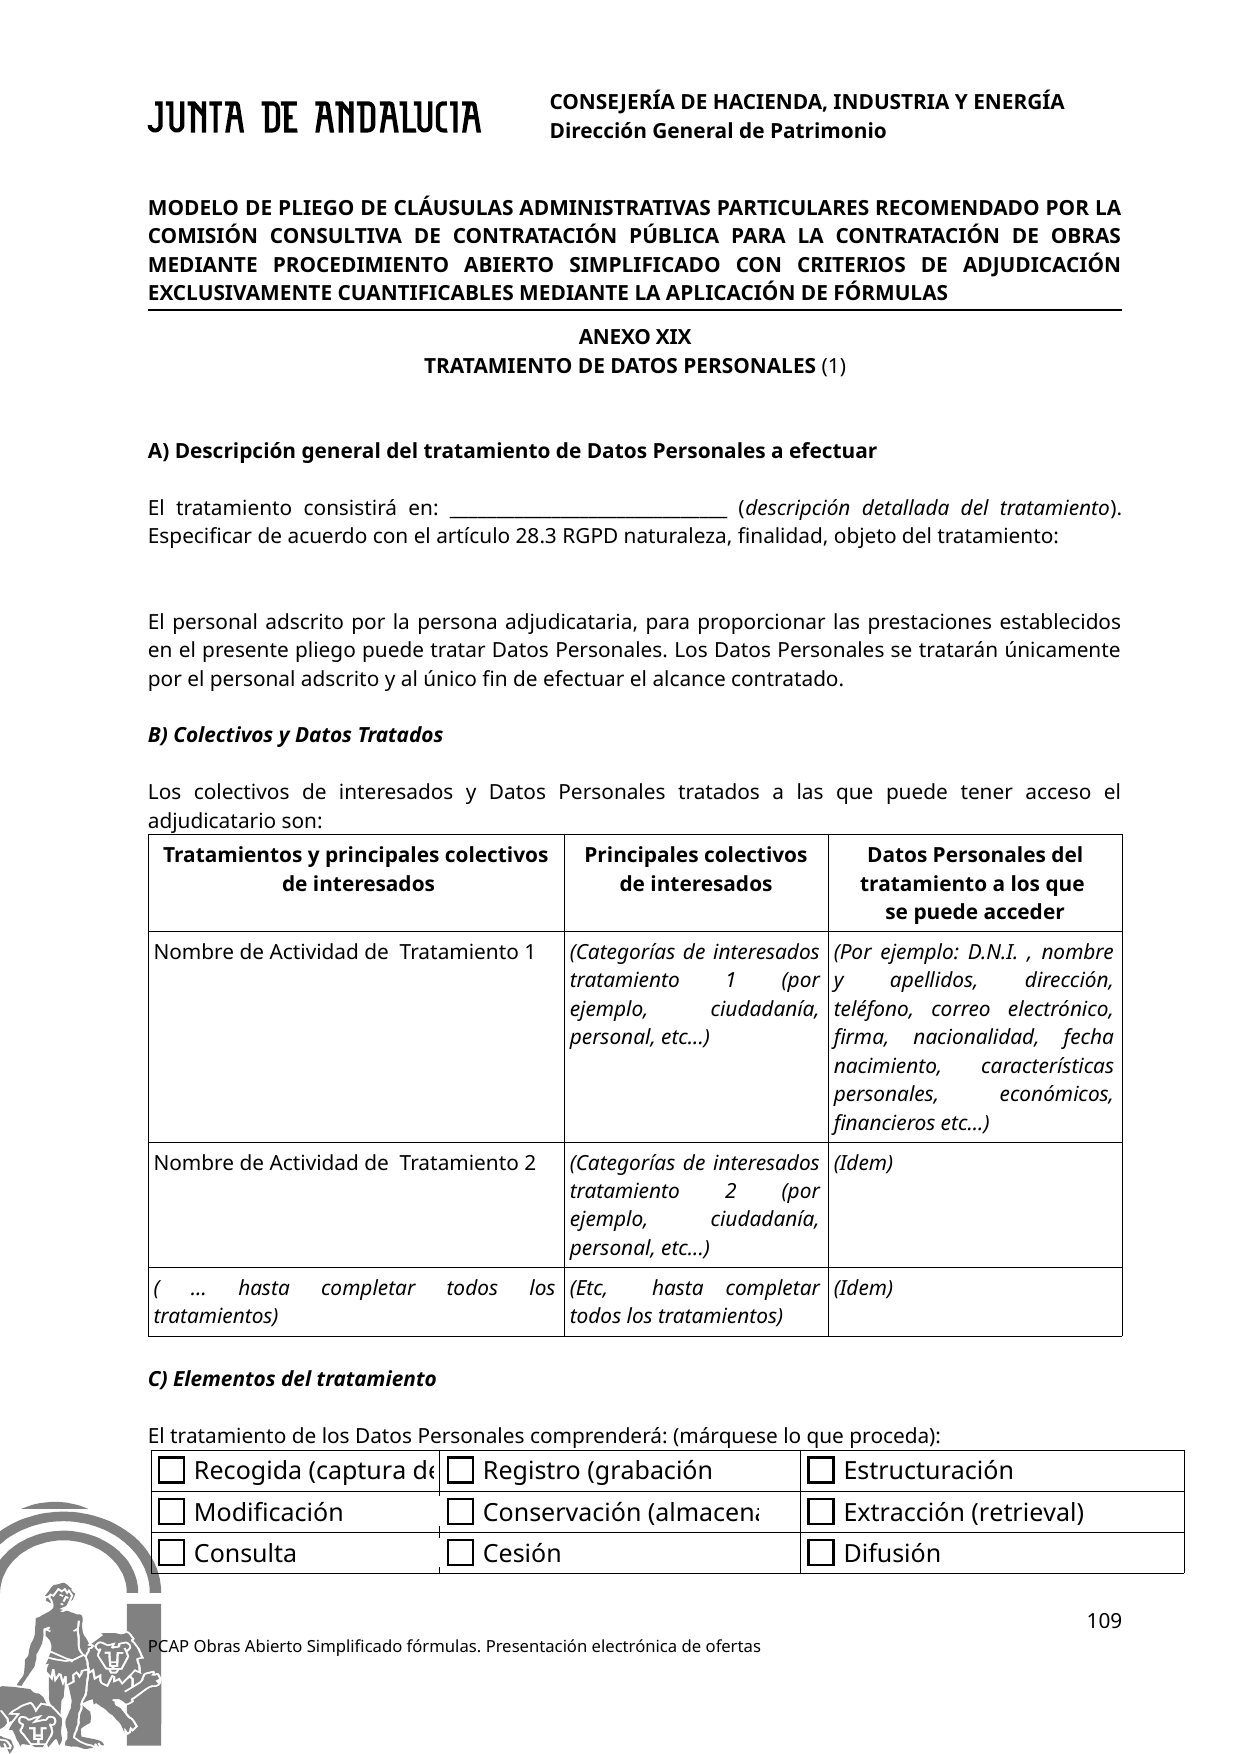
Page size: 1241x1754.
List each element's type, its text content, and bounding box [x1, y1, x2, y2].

list MODELO DE PLIEGO DE CLÁUSULAS ADMINISTRATIVAS PARTICULARES RECOMENDADO POR LA COMISIÓN CONSULTIVA DE CONTRATACIÓN PÚBLICA PARA LA CONTRATACIÓN DE OBRAS MEDIANTE PROCEDIMIENTO ABIERTO SIMPLIFICADO CON CRITERIOS DE ADJUDICACIÓN EXCLUSIVAMENTE CUANTIFICABLES MEDIANTE LA APLICACIÓN DE FÓRMULAS [148, 193, 1122, 309]
table_cell Nombre de Actividad de Tratamiento 2 [149, 1143, 564, 1267]
table_cell [440, 1533, 800, 1573]
table_cell [166, 1526, 439, 1532]
table_cell (Idem) [829, 1143, 1122, 1267]
text B) Colectivos y Datos Tratados [148, 721, 1122, 749]
table_header [440, 1451, 800, 1491]
text A) Descripción general del tratamiento de Datos Personales a efectuar [148, 436, 1122, 465]
table_header [801, 1451, 1184, 1491]
table_header [152, 1451, 439, 1491]
text TRATAMIENTO DE DATOS PERSONALES (1) [148, 351, 1122, 379]
text ANEXO XIX [148, 322, 1122, 351]
table_cell (Etc, hasta completar todos los tratamientos) [565, 1268, 828, 1336]
text Los colectivos de interesados y Datos Personales tratados a las que puede tener acceso el adjudicatario son: [148, 777, 1122, 834]
table_cell Nombre de Actividad de Tratamiento 1 [149, 932, 564, 1142]
text El tratamiento consistirá en: ______________________________ (descripción detallada del tratamiento). Especificar de acuerdo con el artículo 28.3 RGPD naturaleza, finalidad, objeto del tratamiento: [148, 493, 1122, 550]
text El tratamiento de los Datos Personales comprenderá: (márquese lo que proceda): [148, 1421, 1122, 1449]
table_cell [152, 1492, 439, 1509]
table_cell [801, 1492, 1184, 1532]
table_cell ( … hasta completar todos los tratamientos) [149, 1268, 564, 1336]
table_header Tratamientos y principales colectivos de interesados [149, 835, 564, 931]
table_cell (Categorías de interesados tratamiento 1 (por ejemplo, ciudadanía, personal, etc...) [565, 932, 828, 1142]
table_header Principales colectivos de interesados [565, 835, 828, 931]
table_cell [166, 1533, 439, 1538]
table_cell (Categorías de interesados tratamiento 2 (por ejemplo, ciudadanía, personal, etc...) [565, 1143, 828, 1267]
table_cell [801, 1533, 1184, 1573]
table_cell [166, 1567, 439, 1573]
table_cell (Por ejemplo: D.N.I. , nombre y apellidos, dirección, teléfono, correo electrónico, firma, nacionalidad, fecha nacimiento, características personales, económicos, financieros etc...) [829, 932, 1122, 1142]
table_cell [440, 1492, 800, 1532]
table_header Datos Personales del tratamiento a los que se puede acceder [829, 835, 1122, 931]
text El personal adscrito por la persona adjudicataria, para proporcionar las prestaciones establecidos en el presente pliego puede tratar Datos Personales. Los Datos Personales se tratarán únicamente por el personal adscrito y al único fin de efectuar el alcance contratado. [148, 607, 1122, 692]
table_cell (Idem) [829, 1268, 1122, 1336]
text C) Elementos del tratamiento [148, 1364, 1122, 1393]
